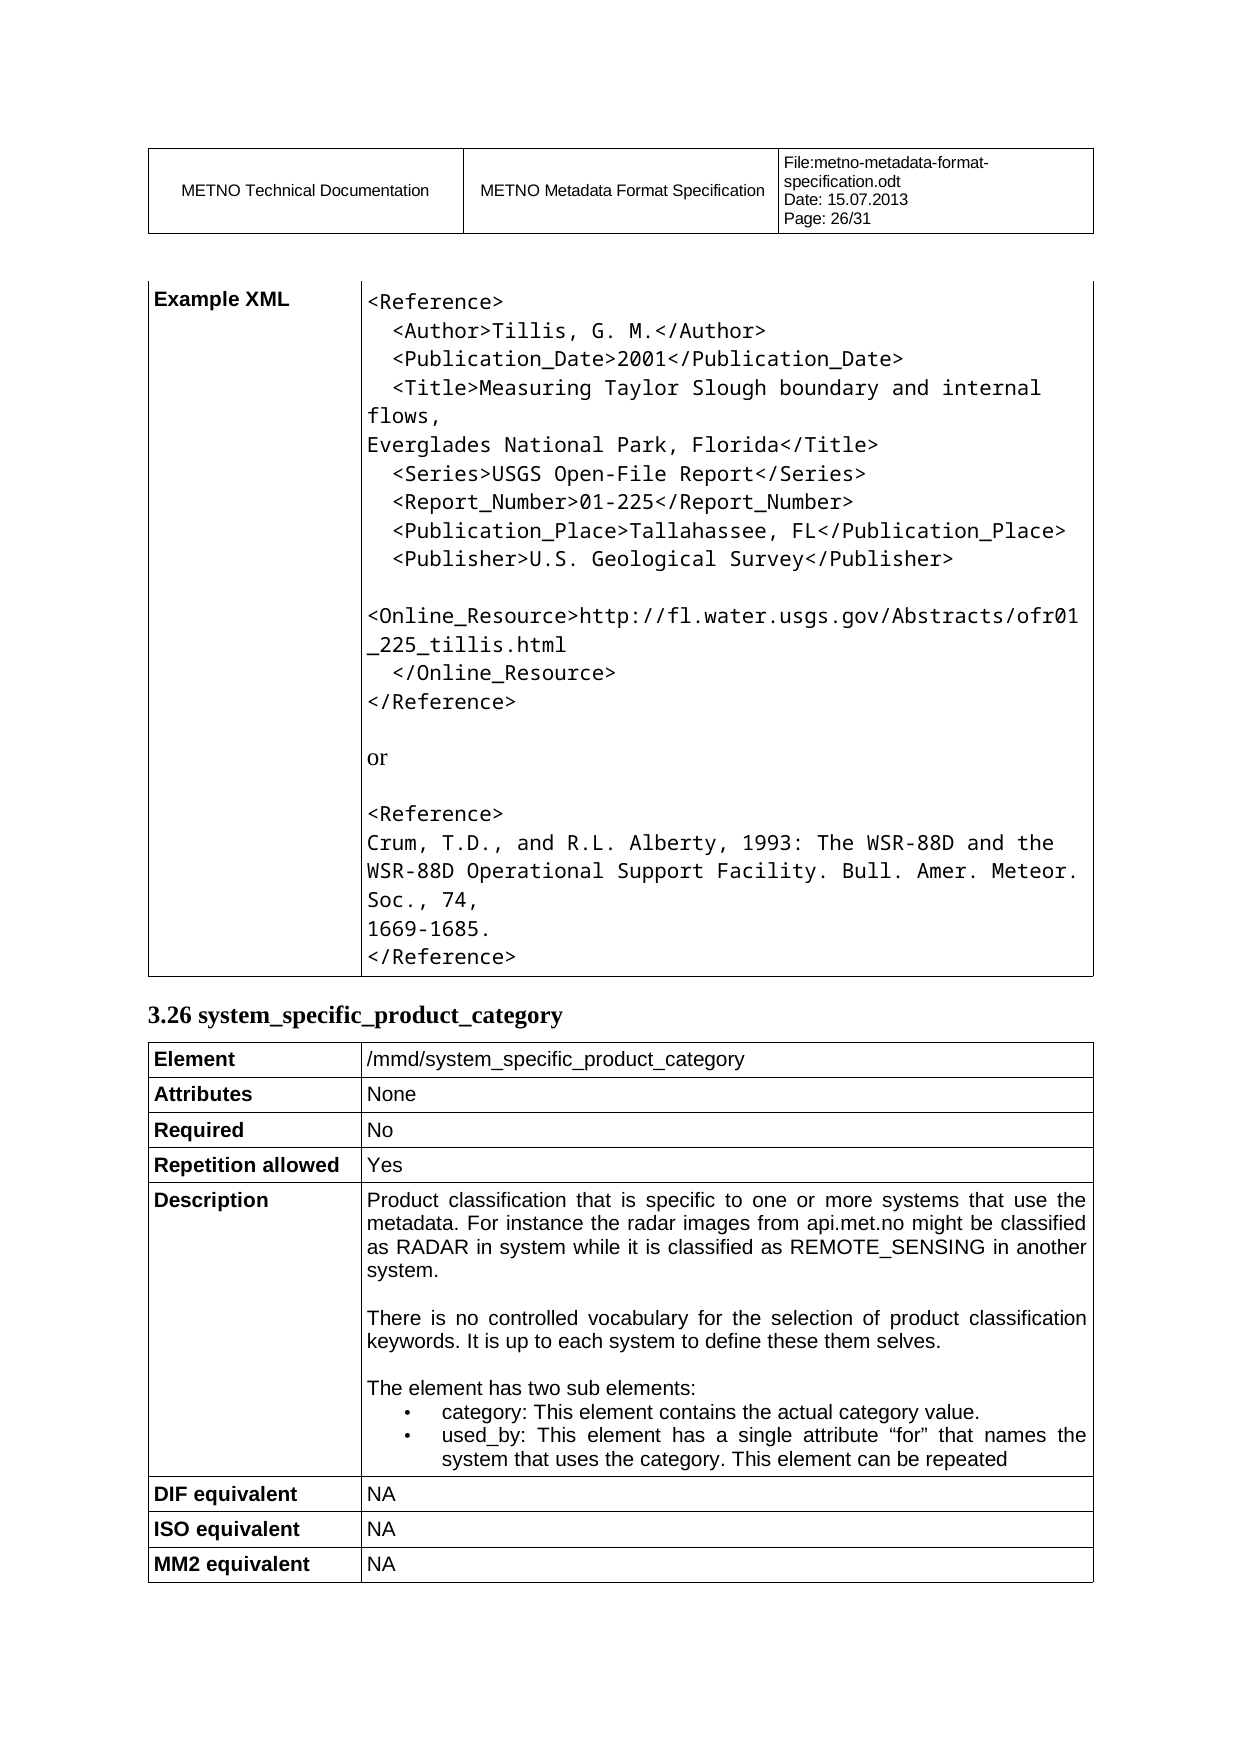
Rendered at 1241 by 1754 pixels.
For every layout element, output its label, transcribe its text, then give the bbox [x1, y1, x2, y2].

table_cell Description [149, 1183, 361, 1476]
table_cell Yes [362, 1148, 1093, 1182]
table_cell No [362, 1113, 1093, 1147]
table_cell <Reference> <Author>Tillis, G. M.</Author> <Publication_Date>2001</Publication_Date> <Title>Measuring Taylor Slough boundary and internal flows, Everglades National Park, Florida</Title> <Series>USGS Open-File Report</Series> <Report_Number>01-225</Report_Number> <Publication_Place>Tallahassee, FL</Publication_Place> <Publisher>U.S. Geological Survey</Publisher> <Online_Resource>http://fl.water.usgs.gov/Abstracts/ofr01_225_tillis.html </Online_Resource> </Reference> or <Reference> Crum, T.D., and R.L. Alberty, 1993: The WSR-88D and the WSR-88D Operational Support Facility. Bull. Amer. Meteor. Soc., 74, 1669-1685. </Reference> [362, 281, 1093, 976]
table_cell ISO equivalent [149, 1512, 361, 1547]
table_cell MM2 equivalent [149, 1548, 361, 1582]
table_header /mmd/system_specific_product_category [362, 1043, 1093, 1077]
table_cell Product classification that is specific to one or more systems that use the metadata. For instance the radar images from api.met.no might be classified as RADAR in system while it is classified as REMOTE_SENSING in another system. There is no controlled vocabulary for the selection of product classification keywords. It is up to each system to define these them selves. The element has two sub elements: category: This element contains the actual category value. used_by: This element has a single attribute “for” that names the system that uses the category. This element can be repeated [362, 1183, 1093, 1476]
table_header Element [149, 1043, 361, 1077]
table_cell Example XML [149, 281, 361, 976]
table_cell NA [362, 1512, 1093, 1547]
table_cell DIF equivalent [149, 1477, 361, 1511]
table_cell NA [362, 1477, 1093, 1511]
table_cell Attributes [149, 1078, 361, 1112]
table_cell Repetition allowed [149, 1148, 361, 1182]
subtitle system_specific_product_category [148, 1001, 1093, 1029]
table_cell NA [362, 1548, 1093, 1582]
table_cell None [362, 1078, 1093, 1112]
table_cell Required [149, 1113, 361, 1147]
